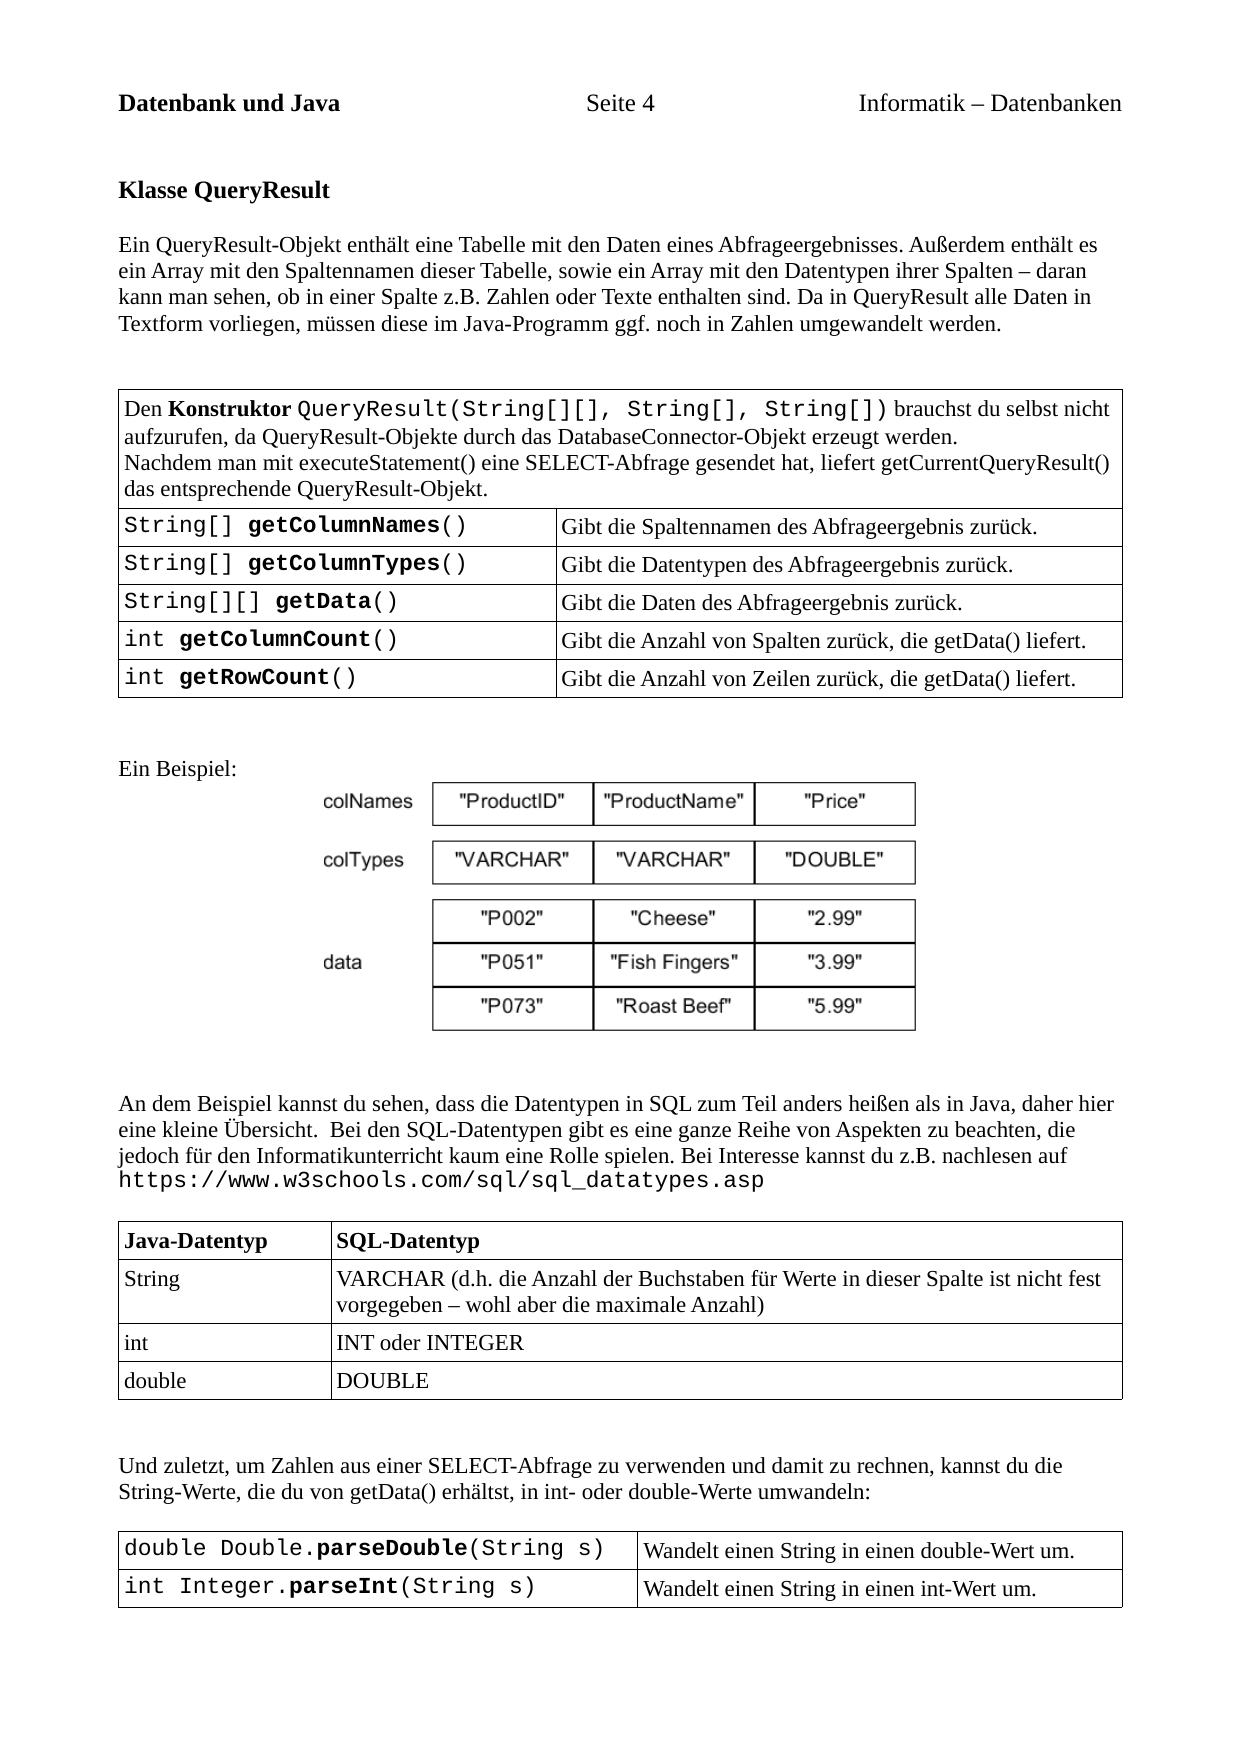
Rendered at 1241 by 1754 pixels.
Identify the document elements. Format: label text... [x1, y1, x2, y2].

table_header Wandelt einen String in einen double-Wert um. [638, 1532, 1122, 1569]
table_cell String [119, 1260, 331, 1323]
table_cell Gibt die Spaltennamen des Abfrageergebnis zurück. [557, 509, 1122, 546]
table_cell VARCHAR (d.h. die Anzahl der Buchstaben für Werte in dieser Spalte ist nicht fest vorgegeben – wohl aber die maximale Anzahl) [332, 1260, 1122, 1323]
table_cell INT oder INTEGER [332, 1324, 1122, 1361]
table_cell int [119, 1324, 331, 1361]
table_cell int Integer.parseInt(String s) [119, 1570, 637, 1607]
text Ein Beispiel: [118, 755, 1122, 781]
text Und zuletzt, um Zahlen aus einer SELECT-Abfrage zu verwenden und damit zu rechnen, kannst du die String-Werte, die du von getData() erhältst, in int- oder double-Werte umwandeln: [118, 1452, 1122, 1504]
picture [323, 781, 917, 1032]
table_header SQL-Datentyp [332, 1222, 1122, 1259]
table_cell String[] getColumnNames() [119, 509, 556, 546]
table_header double Double.parseDouble(String s) [119, 1532, 637, 1569]
table_cell double [119, 1362, 331, 1399]
table_cell int getColumnCount() [119, 622, 556, 659]
table_cell DOUBLE [332, 1362, 1122, 1399]
table_cell String[][] getData() [119, 585, 556, 621]
table_cell int getRowCount() [119, 660, 556, 697]
table_cell Gibt die Datentypen des Abfrageergebnis zurück. [557, 547, 1122, 583]
text An dem Beispiel kannst du sehen, dass die Datentypen in SQL zum Teil anders heißen als in Java, daher hier eine kleine Übersicht. Bei den SQL-Datentypen gibt es eine ganze Reihe von Aspekten zu beachten, die jedoch für den Informatikunterricht kaum eine Rolle spielen. Bei Interesse kannst du z.B. nachlesen auf [118, 1089, 1122, 1169]
table_cell String[] getColumnTypes() [119, 547, 556, 583]
table_cell Gibt die Daten des Abfrageergebnis zurück. [557, 585, 1122, 621]
table_cell Gibt die Anzahl von Spalten zurück, die getData() liefert. [557, 622, 1122, 659]
text Klasse QueryResult [118, 176, 1122, 204]
table_header Den Konstruktor QueryResult(String[][], String[], String[]) brauchst du selbst nicht aufzurufen, da QueryResult-Objekte durch das DatabaseConnector-Objekt erzeugt werden. Nachdem man mit executeStatement() eine SELECT-Abfrage gesendet hat, liefert getCurrentQueryResult() das entsprechende QueryResult-Objekt. [119, 390, 1122, 508]
table_cell Wandelt einen String in einen int-Wert um. [638, 1570, 1122, 1607]
text https://www.w3schools.com/sql/sql_datatypes.asp [118, 1169, 1122, 1194]
table_cell Gibt die Anzahl von Zeilen zurück, die getData() liefert. [557, 660, 1122, 697]
text Ein QueryResult-Objekt enthält eine Tabelle mit den Daten eines Abfrageergebnisses. Außerdem enthält es ein Array mit den Spaltennamen dieser Tabelle, sowie ein Array mit den Datentypen ihrer Spalten – daran kann man sehen, ob in einer Spalte z.B. Zahlen oder Texte enthalten sind. Da in QueryResult alle Daten in Textform vorliegen, müssen diese im Java-Programm ggf. noch in Zahlen umgewandelt werden. [118, 231, 1122, 336]
table_header Java-Datentyp [119, 1222, 331, 1259]
